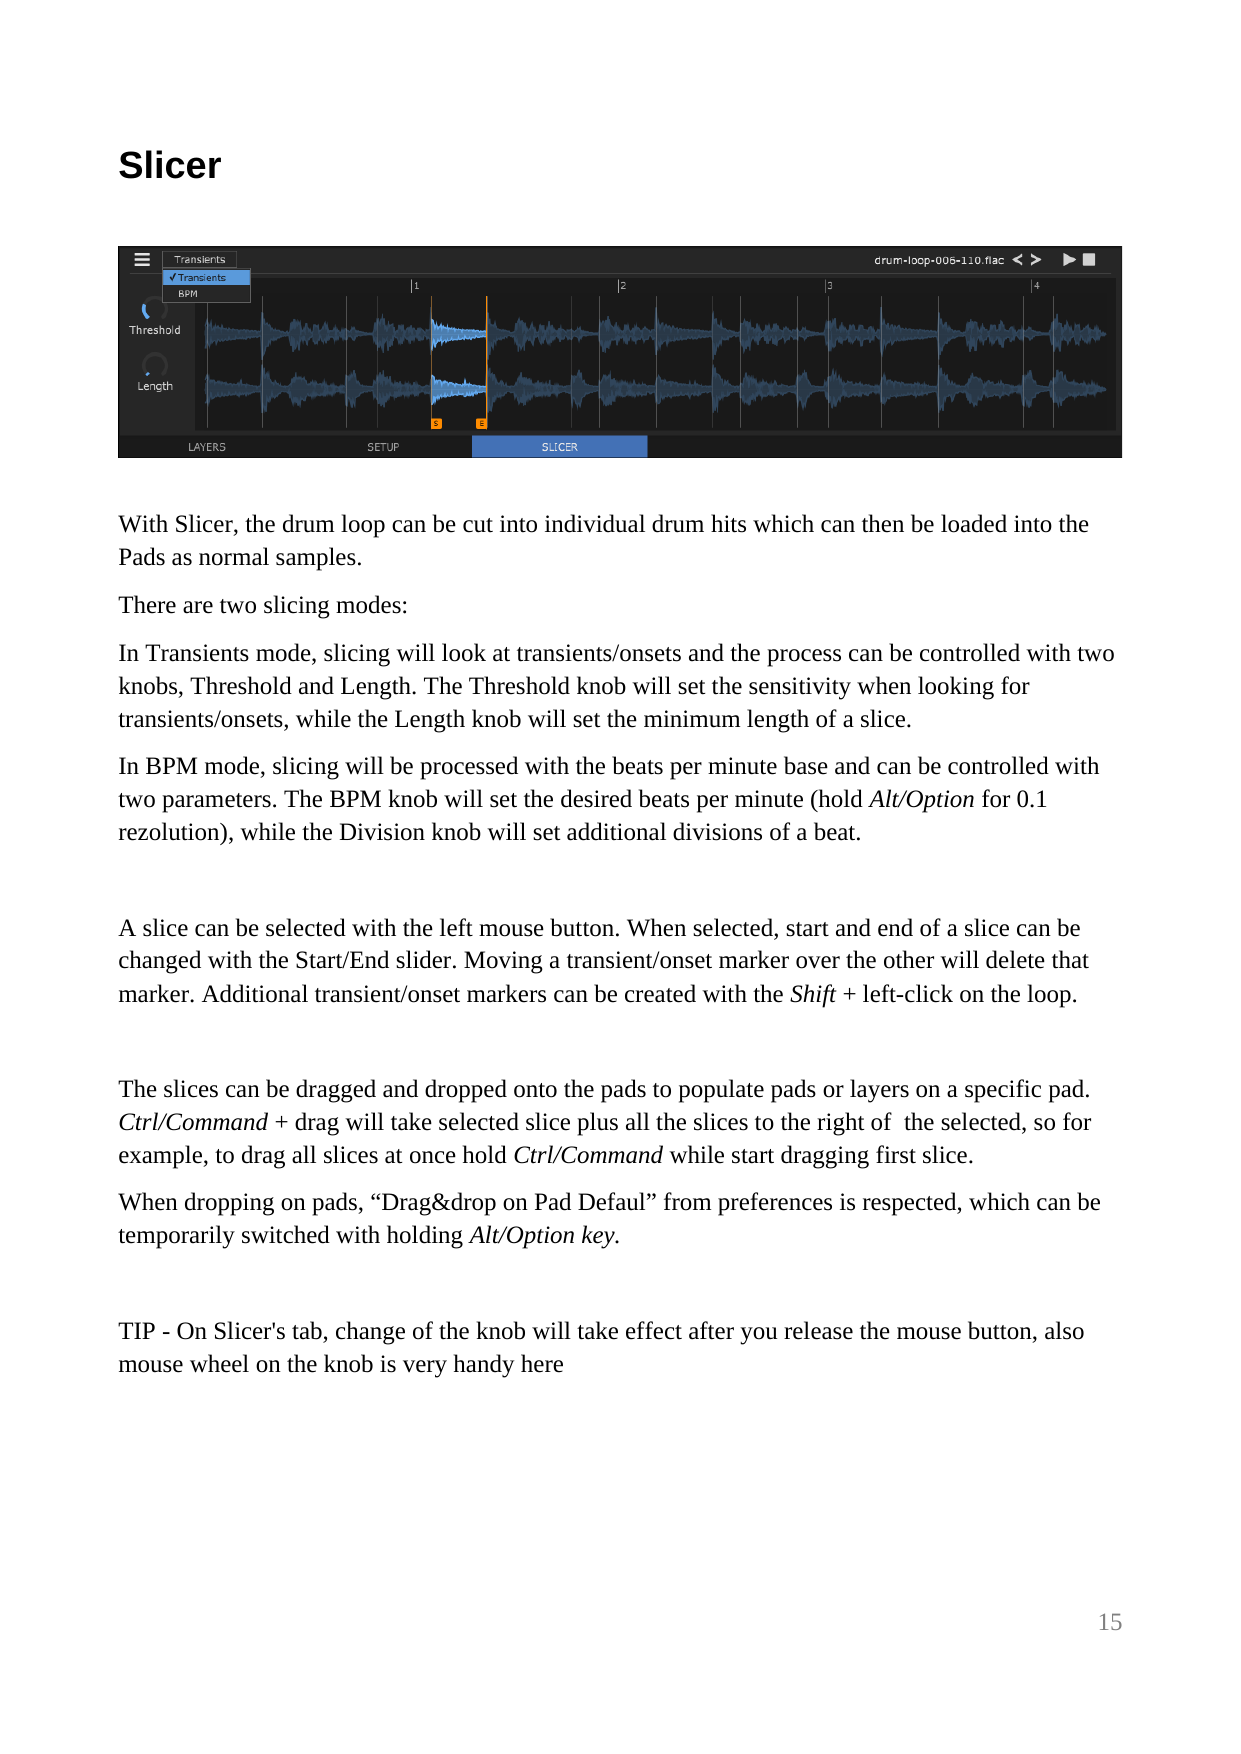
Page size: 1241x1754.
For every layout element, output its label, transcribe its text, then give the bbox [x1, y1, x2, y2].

text When dropping on pads, “Drag&drop on Pad Defaul” from preferences is respected, which can be temporarily switched with holding Alt/Option key. [118, 1187, 1122, 1249]
text The slices can be dragged and dropped onto the pads to populate pads or layers on a specific pad. Ctrl/Command + drag will take selected slice plus all the slices to the right of the selected, so for example, to drag all slices at once hold Ctrl/Command while start dragging first slice. [118, 1074, 1122, 1169]
picture [118, 246, 1123, 458]
text TIP - On Slicer's tab, change of the knob will take effect after you release the mouse button, also mouse wheel on the knob is very handy here [118, 1316, 1122, 1377]
text In BPM mode, slicing will be processed with the beats per minute base and can be controlled with two parameters. The BPM knob will set the desired beats per minute (hold Alt/Option for 0.1 rezolution), while the Division knob will set additional divisions of a beat. [118, 751, 1122, 846]
text With Slicer, the drum loop can be cut into individual drum hits which can then be loaded into the Pads as normal samples. [118, 509, 1122, 571]
text A slice can be selected with the left mouse button. When selected, start and end of a slice can be changed with the Start/End slider. Moving a transient/onset marker over the other will delete that marker. Additional transient/onset markers can be created with the Shift + left-click on the loop. [118, 913, 1122, 1007]
text In Transients mode, slicing will look at transients/onsets and the process can be controlled with two knobs, Threshold and Length. The Threshold knob will set the sensitivity when looking for transients/onsets, while the Length knob will set the minimum length of a slice. [118, 638, 1122, 732]
text There are two slicing modes: [118, 590, 1122, 619]
subtitle Slicer [118, 143, 1122, 187]
